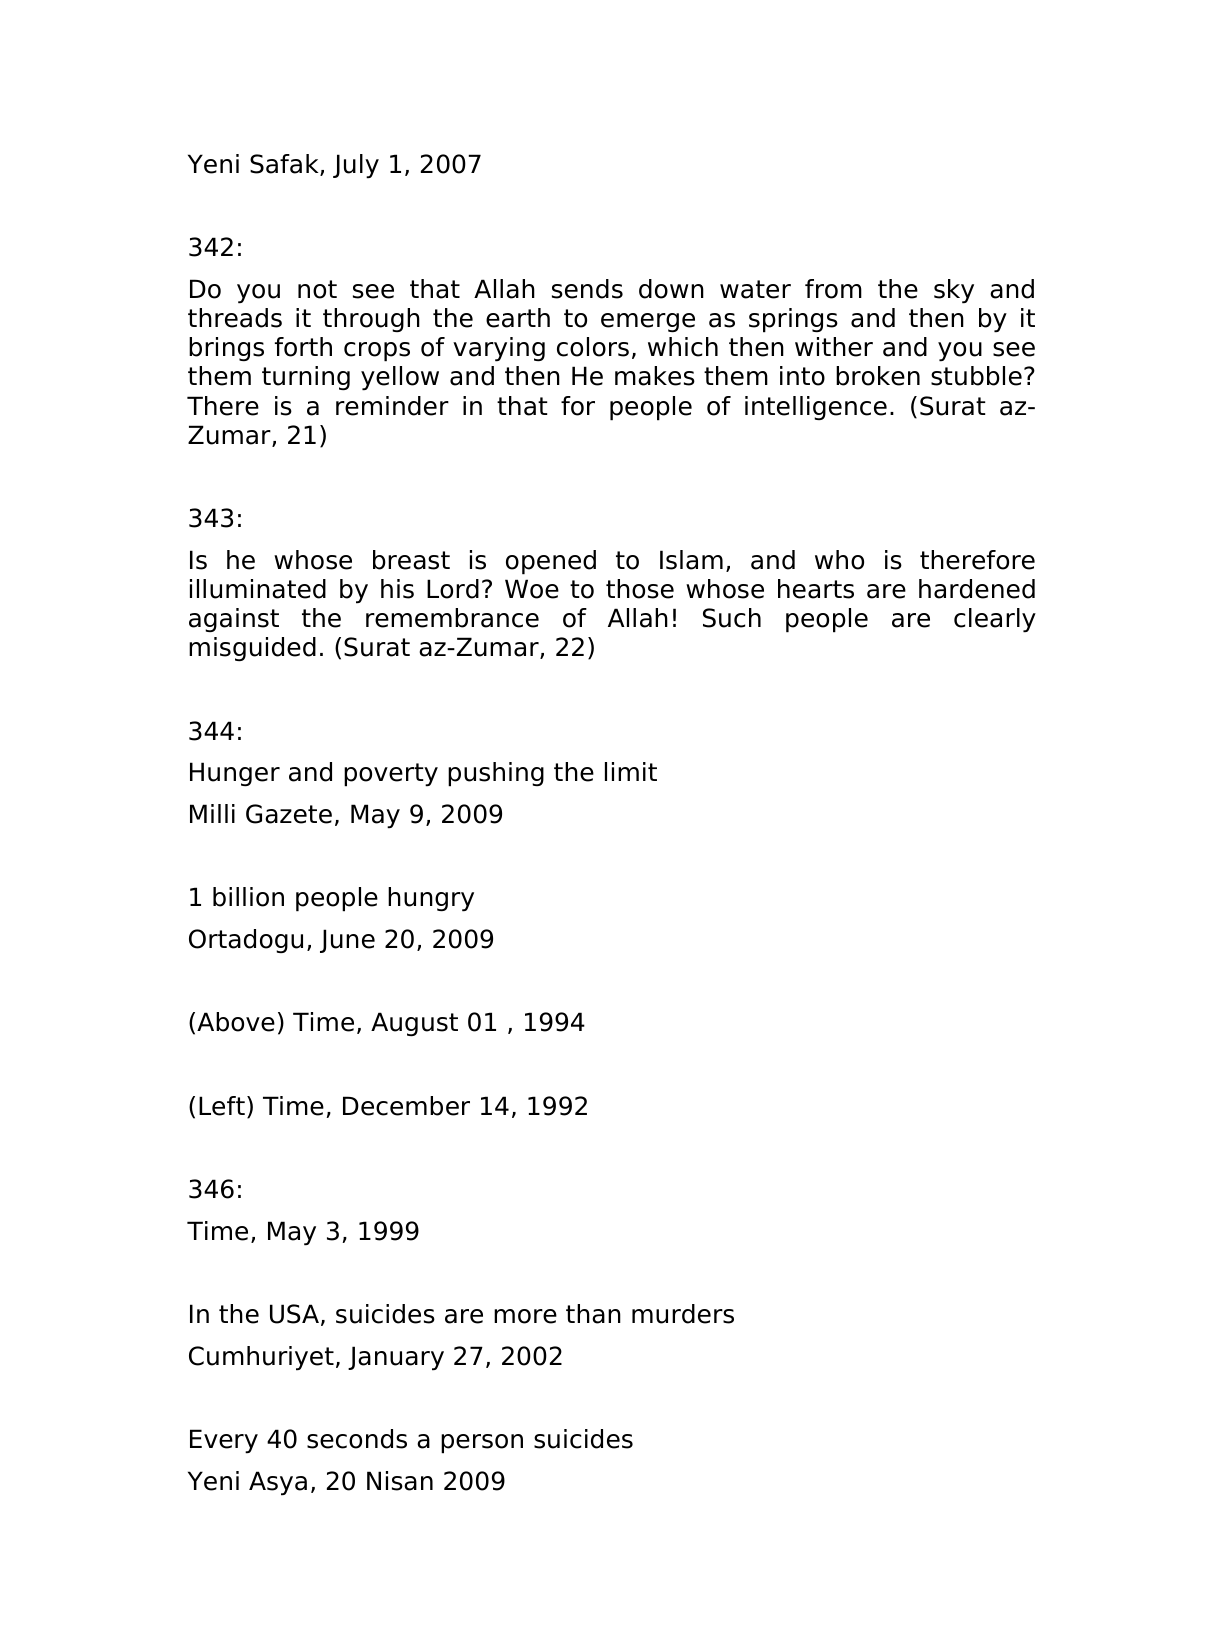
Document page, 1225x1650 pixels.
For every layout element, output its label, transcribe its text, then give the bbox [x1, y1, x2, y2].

text Yeni Safak, July 1, 2007 [187, 150, 1037, 179]
text 342: [187, 233, 1037, 262]
text Every 40 seconds a person suicides [187, 1425, 1037, 1454]
text Yeni Asya, 20 Nisan 2009 [187, 1467, 1037, 1496]
text Hunger and poverty pushing the limit [187, 758, 1037, 787]
text 346: [187, 1175, 1037, 1204]
text (Left) Time, December 14, 1992 [187, 1092, 1037, 1121]
text Is he whose breast is opened to Islam, and who is therefore illuminated by his Lord? Woe to those whose hearts are hardened against the remembrance of Allah! Such people are clearly misguided. (Surat az-Zumar, 22) [187, 546, 1037, 662]
text Do you not see that Allah sends down water from the sky and threads it through the earth to emerge as springs and then by it brings forth crops of varying colors, which then wither and you see them turning yellow and then He makes them into broken stubble? There is a reminder in that for people of intelligence. (Surat az-Zumar, 21) [187, 275, 1037, 450]
text 344: [187, 717, 1037, 746]
text Ortadogu, June 20, 2009 [187, 925, 1037, 954]
text (Above) Time, August 01 , 1994 [187, 1008, 1037, 1037]
text 1 billion people hungry [187, 883, 1037, 912]
text In the USA, suicides are more than murders [187, 1300, 1037, 1329]
text 343: [187, 504, 1037, 533]
text Time, May 3, 1999 [187, 1217, 1037, 1246]
text Cumhuriyet, January 27, 2002 [187, 1342, 1037, 1371]
text Milli Gazete, May 9, 2009 [187, 800, 1037, 829]
